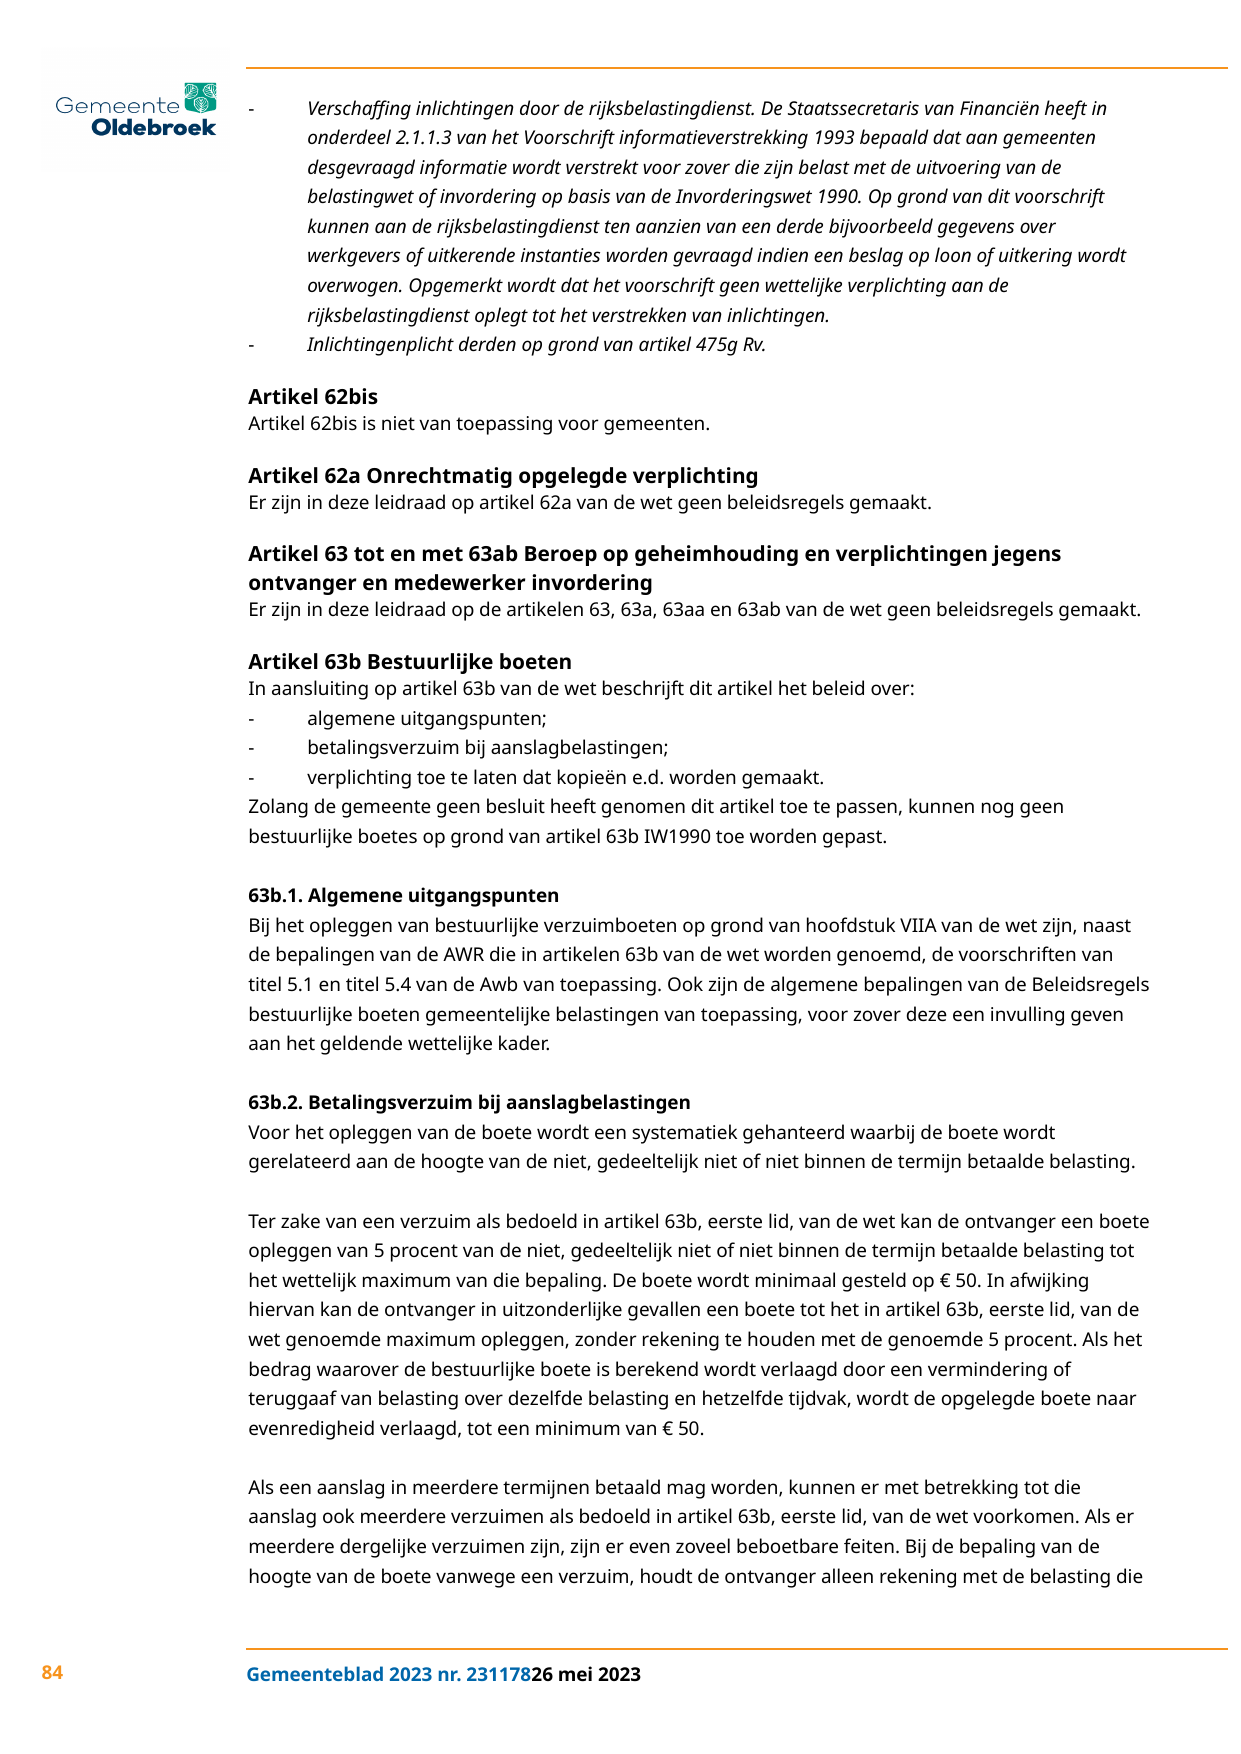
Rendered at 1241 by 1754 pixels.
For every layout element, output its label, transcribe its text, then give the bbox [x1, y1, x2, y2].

list algemene uitgangspunten; [248, 705, 1152, 731]
text Artikel 63 tot en met 63ab Beroep op geheimhouding en verplichtingen jegens ontvanger en medewerker invordering [248, 539, 1152, 596]
list Inlichtingenplicht derden op grond van artikel 475g Rv. [248, 331, 1152, 357]
text Artikel 62bis is niet van toepassing voor gemeenten. [248, 410, 1152, 436]
list betalingsverzuim bij aanslagbelastingen; [248, 734, 1152, 760]
text 63b.1. Algemene uitgangspunten [248, 882, 1152, 908]
text Voor het opleggen van de boete wordt een systematiek gehanteerd waarbij de boete wordt gerelateerd aan de hoogte van de niet, gedeeltelijk niet of niet binnen de termijn betaalde belasting. [248, 1119, 1152, 1174]
text Als een aanslag in meerdere termijnen betaald mag worden, kunnen er met betrekking tot die aanslag ook meerdere verzuimen als bedoeld in artikel 63b, eerste lid, van de wet voorkomen. Als er meerdere dergelijke verzuimen zijn, zijn er even zoveel beboetbare feiten. Bij de bepaling van de hoogte van de boete vanwege een verzuim, houdt de ontvanger alleen rekening met de belasting die [248, 1474, 1152, 1588]
list Verschaffing inlichtingen door de rijksbelastingdienst. De Staatssecretaris van Financiën heeft in onderdeel 2.1.1.3 van het Voorschrift informatieverstrekking 1993 bepaald dat aan gemeenten desgevraagd informatie wordt verstrekt voor zover die zijn belast met de uitvoering van de belastingwet of invordering op basis van de Invorderingswet 1990. Op grond van dit voorschrift kunnen aan de rijksbelastingdienst ten aanzien van een derde bijvoorbeeld gegevens over werkgevers of uitkerende instanties worden gevraagd indien een beslag op loon of uitkering wordt overwogen. Opgemerkt wordt dat het voorschrift geen wettelijke verplichting aan de rijksbelastingdienst oplegt tot het verstrekken van inlichtingen. [248, 95, 1152, 328]
text In aansluiting op artikel 63b van de wet beschrijft dit artikel het beleid over: [248, 675, 1152, 701]
text Ter zake van een verzuim als bedoeld in artikel 63b, eerste lid, van de wet kan de ontvanger een boete opleggen van 5 procent van de niet, gedeeltelijk niet of niet binnen de termijn betaalde belasting tot het wettelijk maximum van die bepaling. De boete wordt minimaal gesteld op € 50. In afwijking hiervan kan de ontvanger in uitzonderlijke gevallen een boete tot het in artikel 63b, eerste lid, van de wet genoemde maximum opleggen, zonder rekening te houden met de genoemde 5 procent. Als het bedrag waarover de bestuurlijke boete is berekend wordt verlaagd door een vermindering of teruggaaf van belasting over dezelfde belasting en hetzelfde tijdvak, wordt de opgelegde boete naar evenredigheid verlaagd, tot een minimum van € 50. [248, 1208, 1152, 1441]
text Er zijn in deze leidraad op artikel 62a van de wet geen beleidsregels gemaakt. [248, 489, 1152, 515]
text Artikel 62bis [248, 382, 1152, 410]
picture [41, 47, 231, 172]
text 63b.2. Betalingsverzuim bij aanslagbelastingen [248, 1089, 1152, 1115]
text Bij het opleggen van bestuurlijke verzuimboeten op grond van hoofdstuk VIIA van de wet zijn, naast de bepalingen van de AWR die in artikelen 63b van de wet worden genoemd, de voorschriften van titel 5.1 en titel 5.4 van de Awb van toepassing. Ook zijn de algemene bepalingen van de Beleidsregels bestuurlijke boeten gemeentelijke belastingen van toepassing, voor zover deze een invulling geven aan het geldende wettelijke kader. [248, 912, 1152, 1056]
text Zolang de gemeente geen besluit heeft genomen dit artikel toe te passen, kunnen nog geen bestuurlijke boetes op grond van artikel 63b IW1990 toe worden gepast. [248, 794, 1152, 849]
list verplichting toe te laten dat kopieën e.d. worden gemaakt. [248, 764, 1152, 790]
text Artikel 62a Onrechtmatig opgelegde verplichting [248, 461, 1152, 489]
text Artikel 63b Bestuurlijke boeten [248, 647, 1152, 675]
text Er zijn in deze leidraad op de artikelen 63, 63a, 63aa en 63ab van de wet geen beleidsregels gemaakt. [248, 596, 1152, 622]
